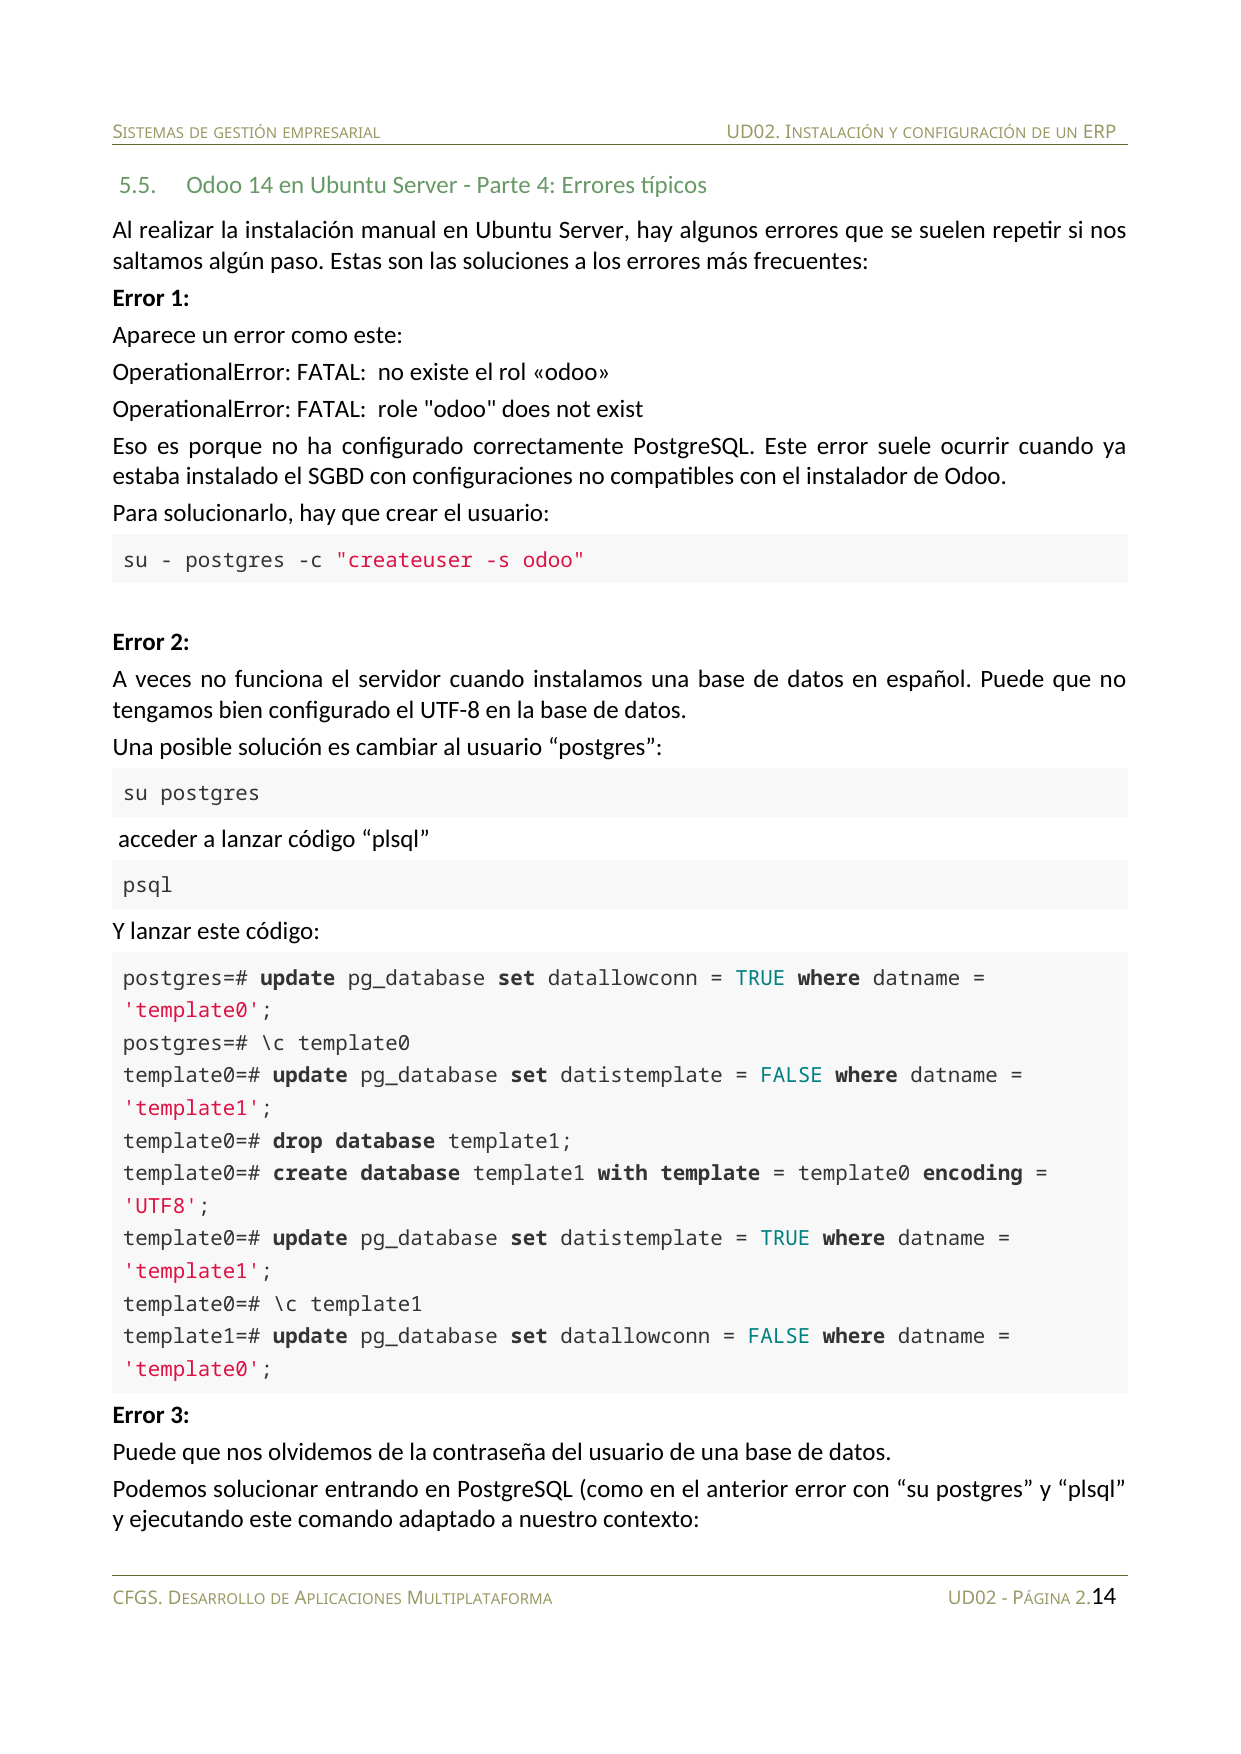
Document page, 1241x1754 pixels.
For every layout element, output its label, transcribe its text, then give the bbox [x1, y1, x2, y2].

table_header su - postgres -c "createuser -s odoo" [112, 534, 1128, 583]
text Puede que nos olvidemos de la contraseña del usuario de una base de datos. [112, 1436, 1128, 1466]
text Aparece un error como este: [112, 319, 1128, 349]
text Al realizar la instalación manual en Ubuntu Server, hay algunos errores que se suelen repetir si nos saltamos algún paso. Estas son las soluciones a los errores más frecuentes: [112, 214, 1128, 275]
text Para solucionarlo, hay que crear el usuario: [112, 497, 1128, 528]
text A veces no funciona el servidor cuando instalamos una base de datos en español. Puede que no tengamos bien configurado el UTF-8 en la base de datos. [112, 663, 1128, 724]
table_header su postgres [112, 768, 1128, 817]
text Una posible solución es cambiar al usuario “postgres”: [112, 731, 1128, 761]
text Error 2: [112, 626, 1128, 657]
table_header psql [112, 860, 1128, 909]
text Y lanzar este código: [112, 915, 1128, 946]
text Error 3: [112, 1399, 1128, 1429]
text OperationalError: FATAL: no existe el rol «odoo» [112, 356, 1128, 386]
text OperationalError: FATAL: role "odoo" does not exist [112, 393, 1128, 423]
subtitle Odoo 14 en Ubuntu Server - Parte 4: Errores típicos [156, 169, 1128, 199]
text acceder a lanzar código “plsql” [112, 823, 1128, 854]
text Error 1: [112, 282, 1128, 312]
table_header postgres=# update pg_database set datallowconn = TRUE where datname = 'template0'; postgres=# \c template0 template0=# update pg_database set datistemplate = FALSE where datname = 'template1'; template0=# drop database template1; template0=# create database template1 with template = template0 encoding = 'UTF8'; template0=# update pg_database set datistemplate = TRUE where datname = 'template1'; template0=# \c template1 template1=# update pg_database set datallowconn = FALSE where datname = 'template0'; [112, 952, 1128, 1393]
text Podemos solucionar entrando en PostgreSQL (como en el anterior error con “su postgres” y “plsql” y ejecutando este comando adaptado a nuestro contexto: [112, 1473, 1128, 1534]
text Eso es porque no ha configurado correctamente PostgreSQL. Este error suele ocurrir cuando ya estaba instalado el SGBD con configuraciones no compatibles con el instalador de Odoo. [112, 430, 1128, 491]
